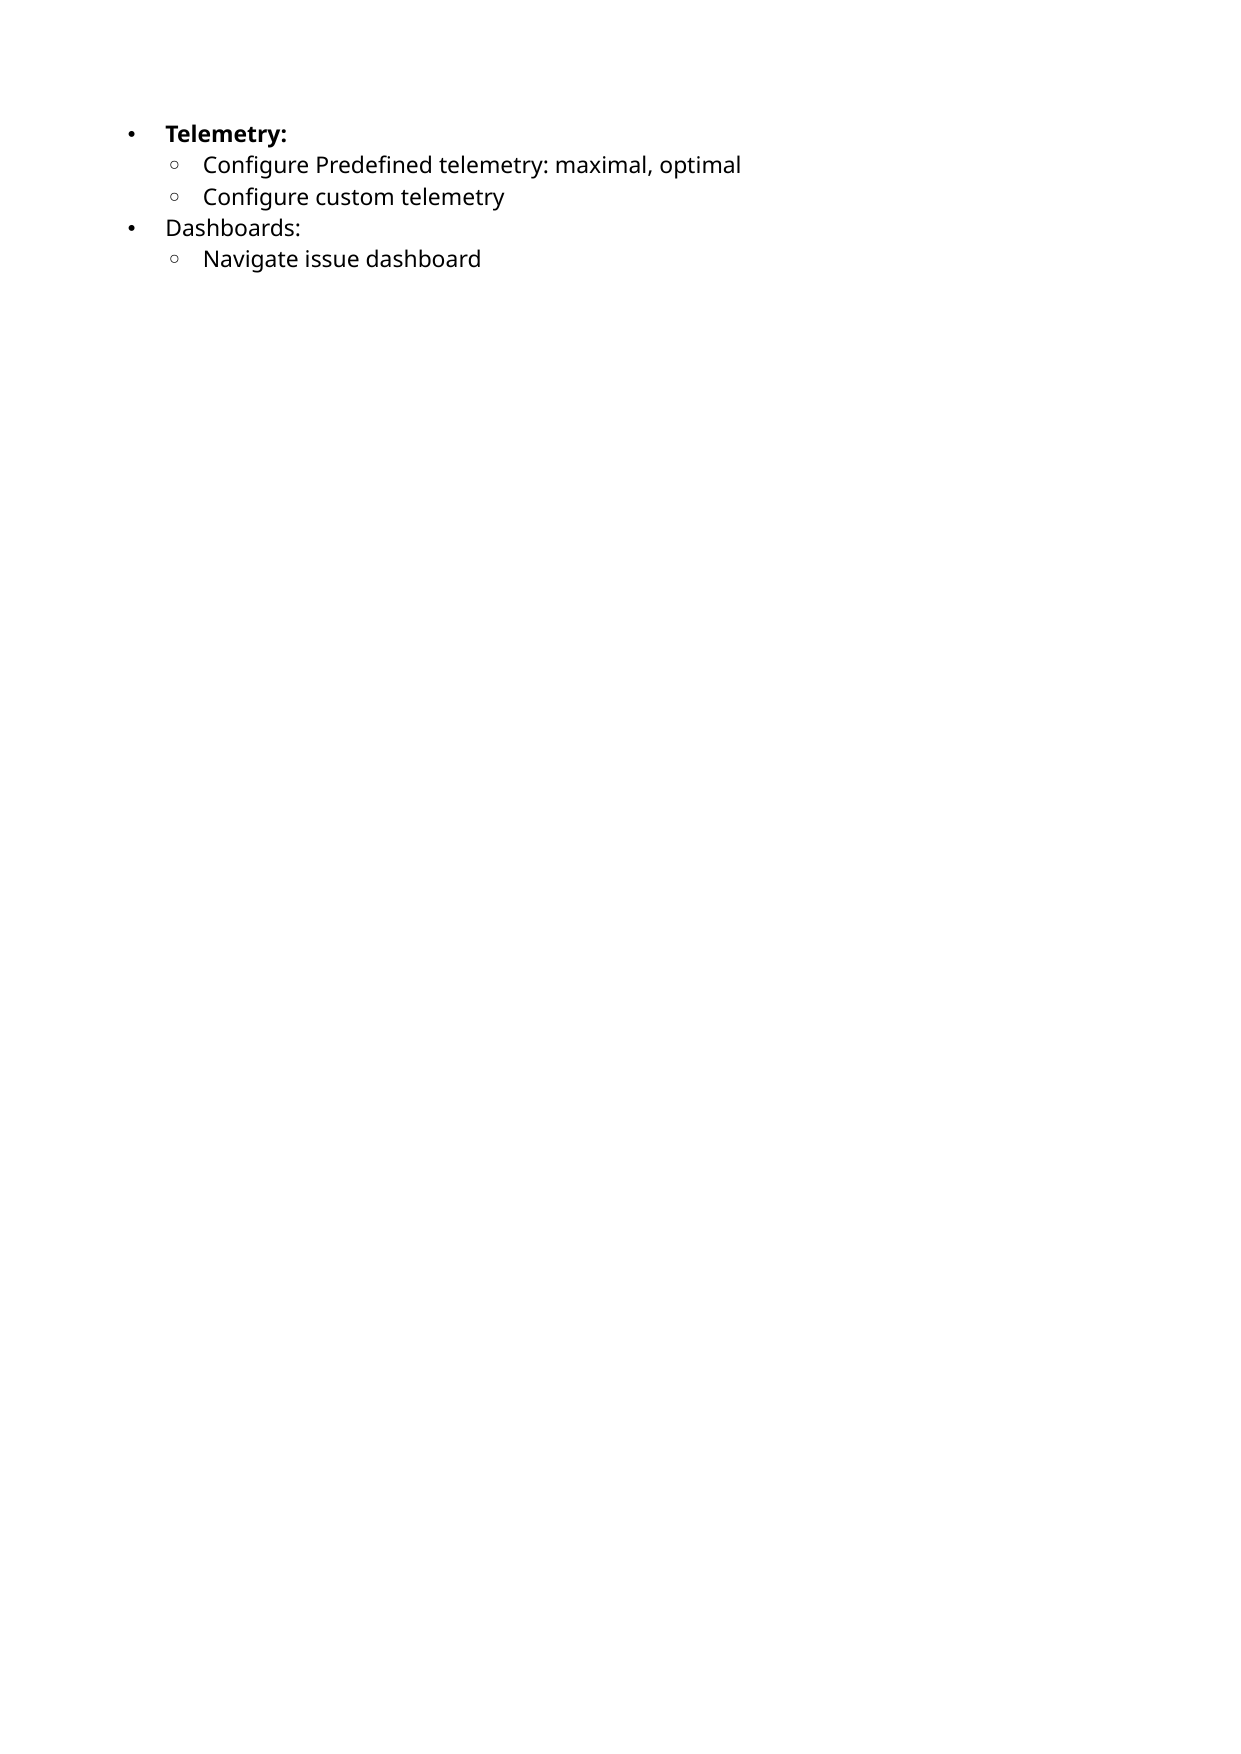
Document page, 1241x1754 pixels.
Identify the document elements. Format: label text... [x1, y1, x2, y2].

list Navigate issue dashboard [165, 243, 1182, 274]
list Telemetry: [128, 118, 1182, 149]
list Dashboards: [128, 212, 1182, 243]
list Configure Predefined telemetry: maximal, optimal [165, 149, 1182, 181]
list Configure custom telemetry [165, 181, 1182, 212]
